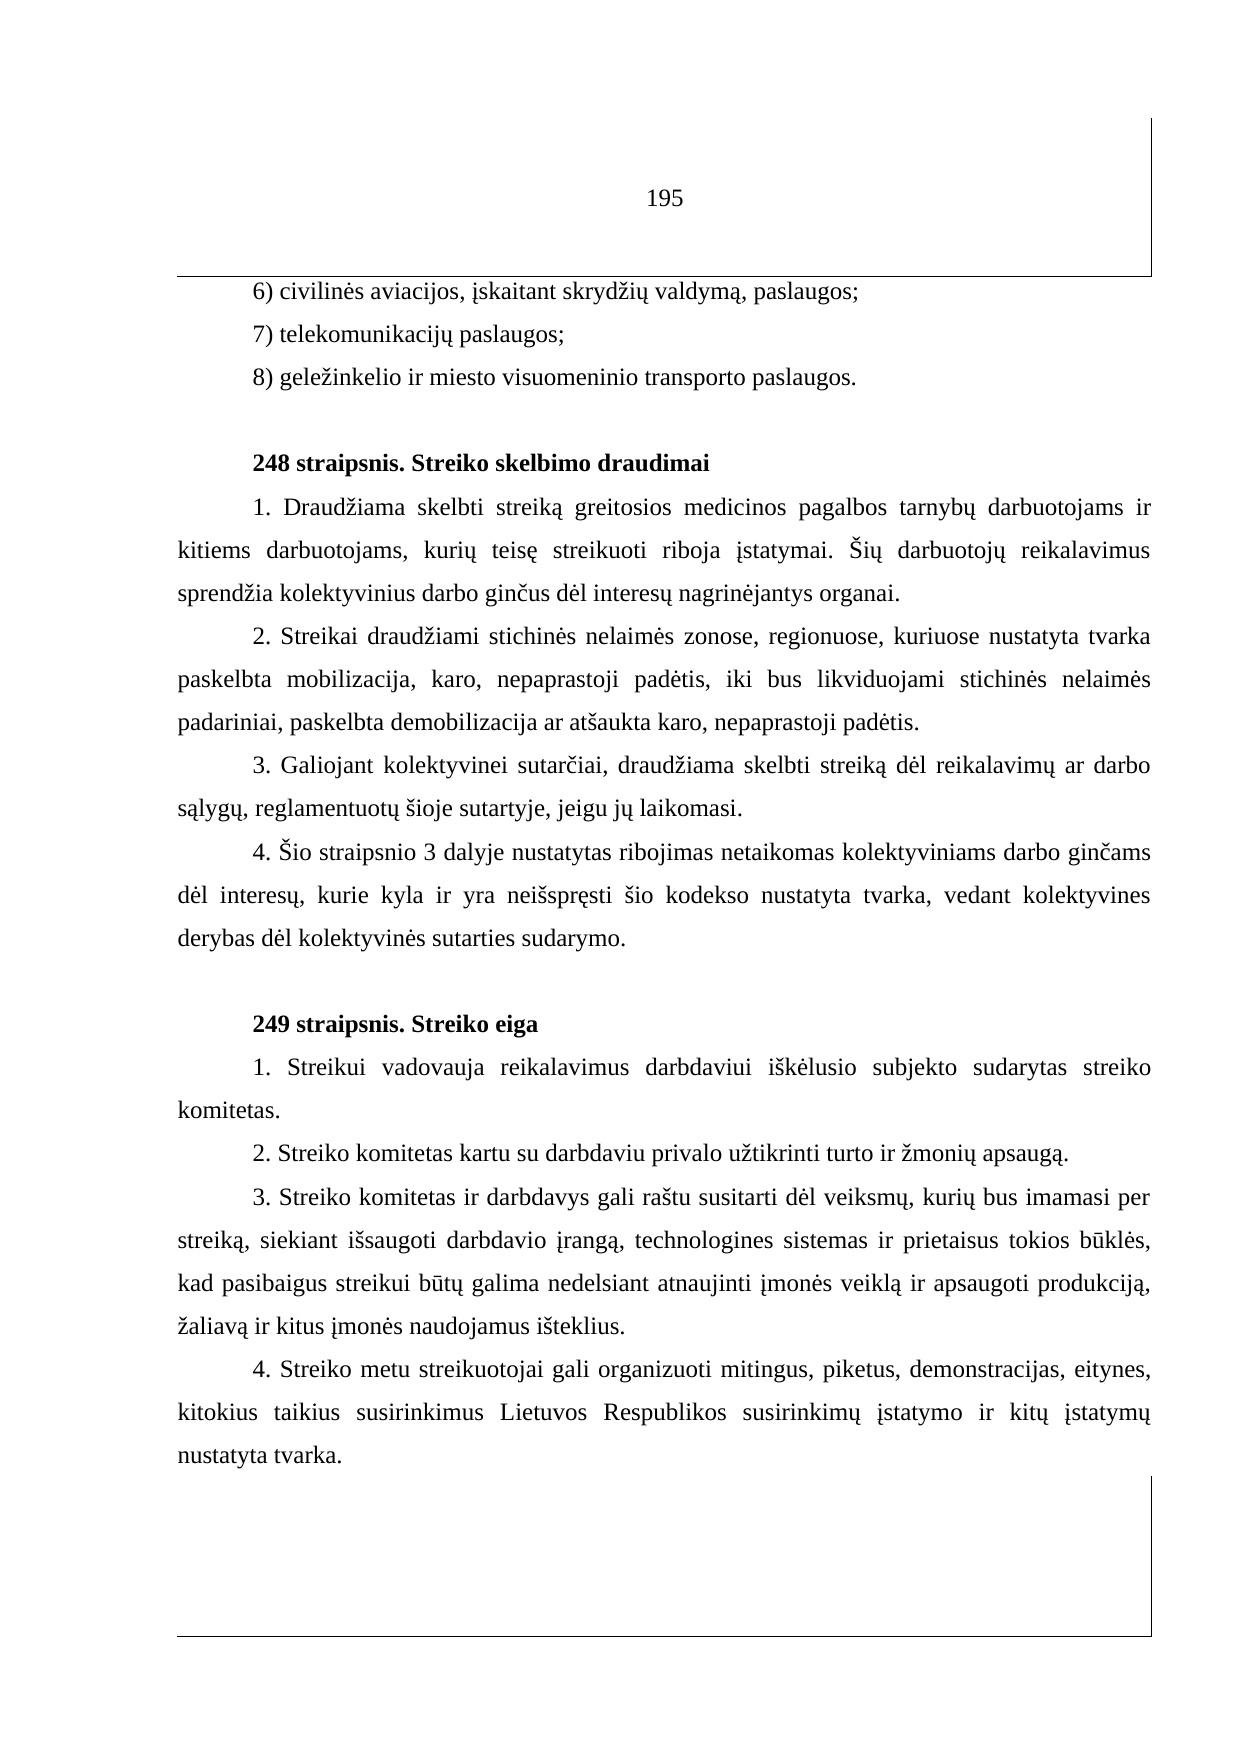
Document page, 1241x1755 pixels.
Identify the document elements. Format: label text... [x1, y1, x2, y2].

text 6) civilinės aviacijos, įskaitant skrydžių valdymą, paslaugos; [177, 276, 1152, 305]
text 3. Galiojant kolektyvinei sutarčiai, draudžiama skelbti streiką dėl reikalavimų ar darbo sąlygų, reglamentuotų šioje sutartyje, jeigu jų laikomasi. [177, 750, 1152, 822]
subtitle 249 straipsnis. Streiko eiga [177, 1009, 1152, 1038]
text 3. Streiko komitetas ir darbdavys gali raštu susitarti dėl veiksmų, kurių bus imamasi per streiką, siekiant išsaugoti darbdavio įrangą, technologines sistemas ir prietaisus tokios būklės, kad pasibaigus streikui būtų galima nedelsiant atnaujinti įmonės veiklą ir apsaugoti produkciją, žaliavą ir kitus įmonės naudojamus išteklius. [177, 1182, 1152, 1340]
text 4. Šio straipsnio 3 dalyje nustatytas ribojimas netaikomas kolektyviniams darbo ginčams dėl interesų, kurie kyla ir yra neišspręsti šio kodekso nustatyta tvarka, vedant kolektyvines derybas dėl kolektyvinės sutarties sudarymo. [177, 837, 1152, 952]
text 2. Streikai draudžiami stichinės nelaimės zonose, regionuose, kuriuose nustatyta tvarka paskelbta mobilizacija, karo, nepaprastoji padėtis, iki bus likviduojami stichinės nelaimės padariniai, paskelbta demobilizacija ar atšaukta karo, nepaprastoji padėtis. [177, 621, 1152, 736]
subtitle 248 straipsnis. Streiko skelbimo draudimai [177, 448, 1152, 477]
text 4. Streiko metu streikuotojai gali organizuoti mitingus, piketus, demonstracijas, eitynes, kitokius taikius susirinkimus Lietuvos Respublikos susirinkimų įstatymo ir kitų įstatymų nustatyta tvarka. [177, 1354, 1152, 1469]
text 7) telekomunikacijų paslaugos; [177, 319, 1152, 348]
text 8) geležinkelio ir miesto visuomeninio transporto paslaugos. [177, 362, 1152, 391]
text 2. Streiko komitetas kartu su darbdaviu privalo užtikrinti turto ir žmonių apsaugą. [177, 1138, 1152, 1167]
text 1. Draudžiama skelbti streiką greitosios medicinos pagalbos tarnybų darbuotojams ir kitiems darbuotojams, kurių teisę streikuoti riboja įstatymai. Šių darbuotojų reikalavimus sprendžia kolektyvinius darbo ginčus dėl interesų nagrinėjantys organai. [177, 492, 1152, 607]
text 1. Streikui vadovauja reikalavimus darbdaviui iškėlusio subjekto sudarytas streiko komitetas. [177, 1052, 1152, 1124]
